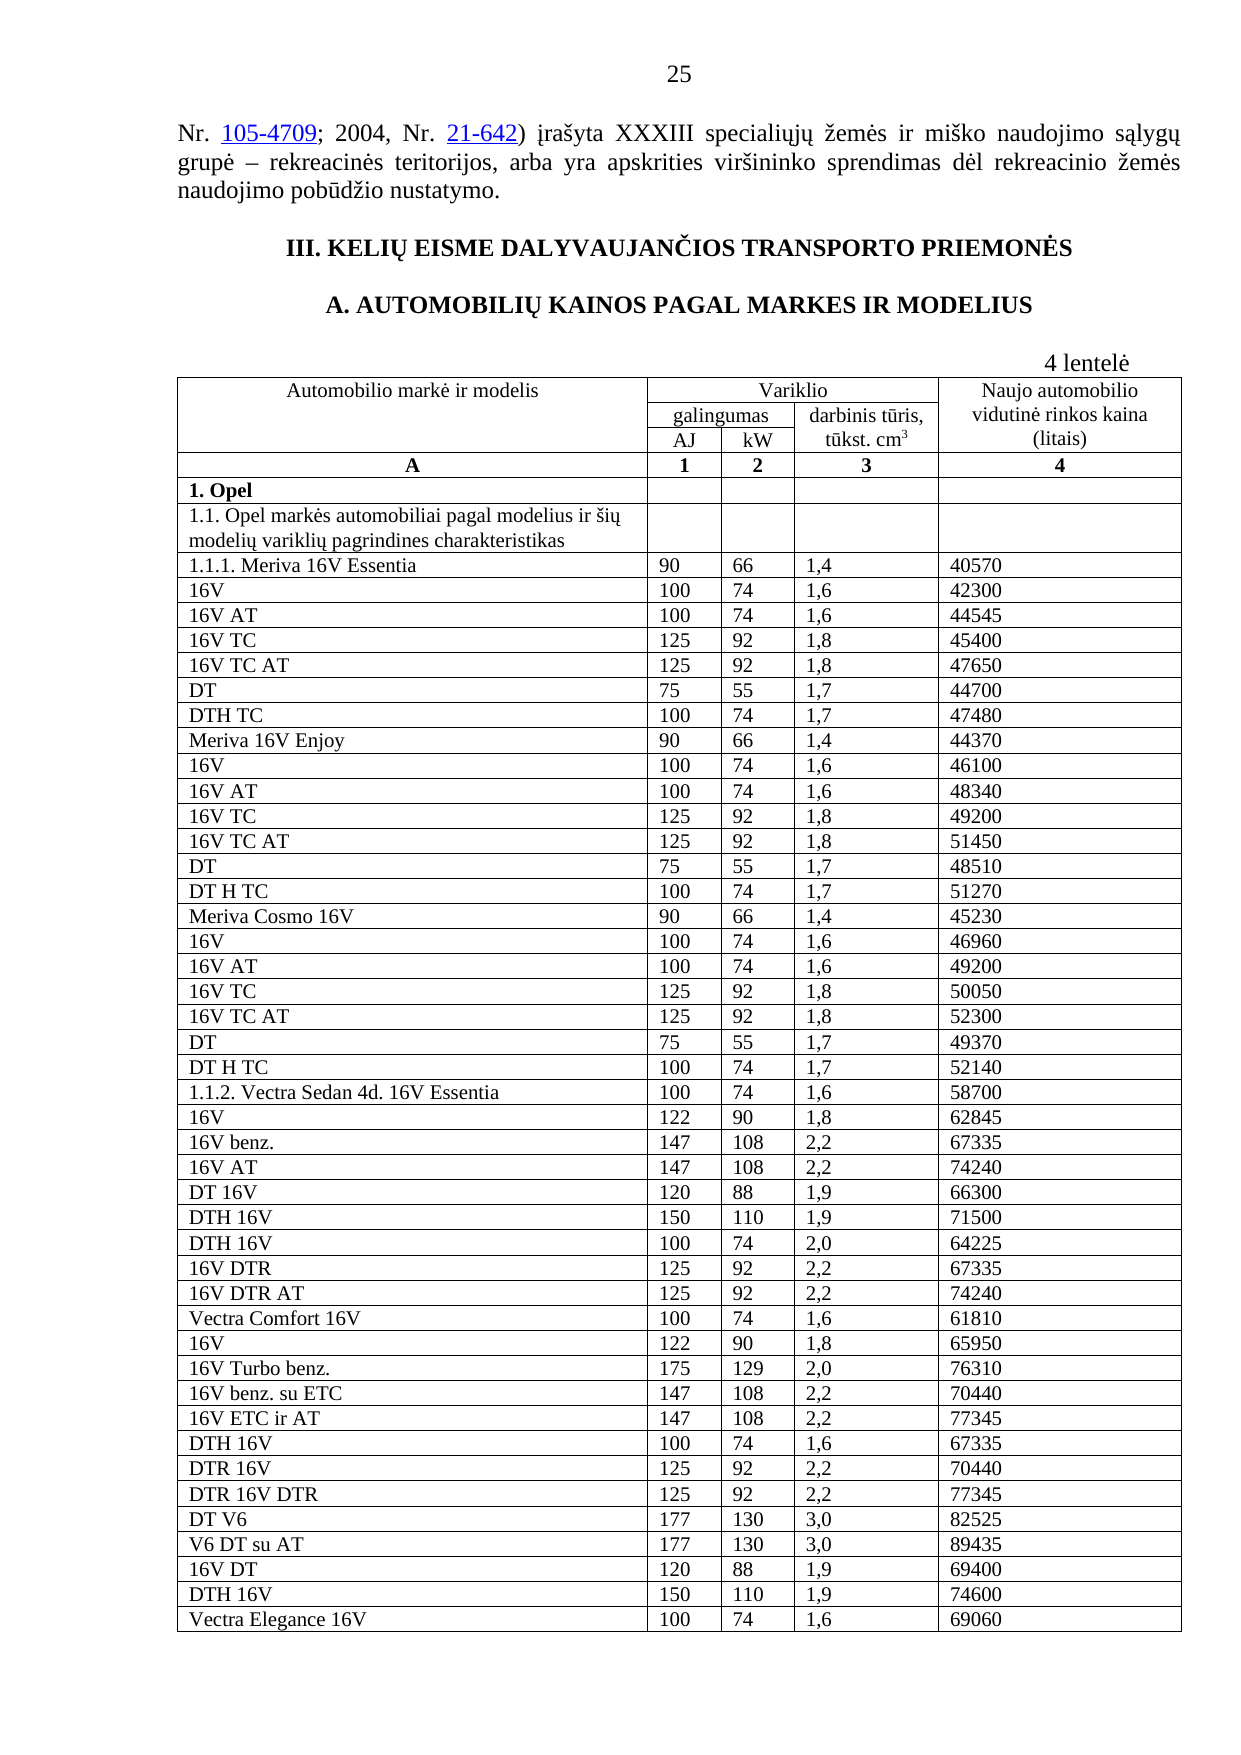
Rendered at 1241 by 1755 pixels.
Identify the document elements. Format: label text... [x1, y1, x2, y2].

table_cell 100 [648, 754, 721, 777]
table_cell 1,6 [795, 929, 938, 953]
table_cell 100 [648, 954, 721, 978]
table_cell 100 [648, 603, 721, 627]
table_cell 100 [648, 1080, 721, 1104]
table_cell 92 [722, 804, 794, 828]
table_cell 45230 [939, 904, 1181, 928]
table_cell 1,6 [795, 1607, 938, 1631]
table_cell 90 [722, 1105, 794, 1129]
table_cell 74 [722, 929, 794, 953]
table_cell 77345 [939, 1406, 1181, 1430]
table_cell [795, 478, 938, 502]
table_cell 82525 [939, 1507, 1181, 1531]
table_cell 66 [722, 728, 794, 752]
table_cell 48340 [939, 779, 1181, 803]
table_cell [939, 504, 1181, 552]
table_cell 1,8 [795, 653, 938, 677]
table_cell 66300 [939, 1180, 1181, 1204]
table_cell 1,8 [795, 804, 938, 828]
table_cell 1,8 [795, 628, 938, 652]
table_cell 16V [178, 1331, 647, 1355]
table_cell 74 [722, 578, 794, 602]
table_cell 71500 [939, 1205, 1181, 1229]
table_cell 2,2 [795, 1381, 938, 1405]
table_cell 1,6 [795, 603, 938, 627]
table_cell 1,4 [795, 728, 938, 752]
table_cell 90 [648, 728, 721, 752]
table_cell 125 [648, 829, 721, 853]
table_cell 100 [648, 703, 721, 727]
table_cell 46100 [939, 754, 1181, 777]
table_cell 16V [178, 929, 647, 953]
table_cell 16V TC AT [178, 653, 647, 677]
table_cell 147 [648, 1155, 721, 1179]
table_cell 2,2 [795, 1406, 938, 1430]
table_cell 49200 [939, 804, 1181, 828]
table_cell 90 [722, 1331, 794, 1355]
table_cell 74 [722, 603, 794, 627]
table_cell 1,8 [795, 1005, 938, 1028]
table_cell 16V benz. [178, 1130, 647, 1154]
table_cell DT H TC [178, 879, 647, 903]
table_cell 89435 [939, 1532, 1181, 1556]
table_cell 125 [648, 1005, 721, 1028]
table_cell 2,2 [795, 1481, 938, 1506]
table_cell 1,9 [795, 1180, 938, 1204]
table_cell 1,7 [795, 678, 938, 702]
table_cell [648, 478, 721, 502]
table_cell 88 [722, 1180, 794, 1204]
table_cell 150 [648, 1205, 721, 1229]
table_cell 1,6 [795, 754, 938, 777]
table_cell V6 DT su AT [178, 1532, 647, 1556]
table_cell darbinis tūris, tūkst. cm3 [795, 403, 938, 452]
table_cell [722, 504, 794, 552]
table_cell DTH 16V [178, 1431, 647, 1455]
table_cell 16V benz. su ETC [178, 1381, 647, 1405]
table_cell 100 [648, 1230, 721, 1254]
table_cell 74600 [939, 1582, 1181, 1606]
table_cell 16V TC [178, 804, 647, 828]
table_cell DTR 16V [178, 1456, 647, 1480]
table_cell 66 [722, 553, 794, 577]
table_cell 67335 [939, 1256, 1181, 1279]
table_cell 45400 [939, 628, 1181, 652]
table_cell DT [178, 854, 647, 878]
table_cell [795, 504, 938, 552]
table_cell 92 [722, 653, 794, 677]
table_cell 74 [722, 779, 794, 803]
table_cell 125 [648, 1481, 721, 1506]
table_cell 1.1.1. Meriva 16V Essentia [178, 553, 647, 577]
table_cell 2,2 [795, 1281, 938, 1305]
table_cell 92 [722, 1456, 794, 1480]
table_cell 147 [648, 1406, 721, 1430]
table_cell 100 [648, 879, 721, 903]
table_cell 1,6 [795, 954, 938, 978]
table_cell 52140 [939, 1055, 1181, 1079]
text Nr. 105-4709; 2004, Nr. 21-642) įrašyta XXXIII specialiųjų žemės ir miško naudojimo sąlygų grupė – rekreacinės teritorijos, arba yra apskrities viršininko sprendimas dėl rekreacinio žemės naudojimo pobūdžio nustatymo. [177, 118, 1181, 204]
table_cell 64225 [939, 1230, 1181, 1254]
table_cell 100 [648, 578, 721, 602]
table_cell 75 [648, 678, 721, 702]
table_cell Meriva 16V Enjoy [178, 728, 647, 752]
table_cell 2,2 [795, 1256, 938, 1279]
table_cell 1,7 [795, 1055, 938, 1079]
table_cell 49370 [939, 1030, 1181, 1054]
table_cell 67335 [939, 1130, 1181, 1154]
table_cell 1,4 [795, 553, 938, 577]
table_cell 150 [648, 1582, 721, 1606]
table_cell 108 [722, 1406, 794, 1430]
table_cell 92 [722, 1481, 794, 1506]
table_cell 47480 [939, 703, 1181, 727]
table_cell 1.1.2. Vectra Sedan 4d. 16V Essentia [178, 1080, 647, 1104]
table_cell 74 [722, 1055, 794, 1079]
table_cell 122 [648, 1331, 721, 1355]
table_cell 55 [722, 854, 794, 878]
table_header Automobilio markė ir modelis [178, 378, 647, 452]
table_cell 16V AT [178, 779, 647, 803]
table_cell 125 [648, 1456, 721, 1480]
table_cell 177 [648, 1532, 721, 1556]
table_cell DT V6 [178, 1507, 647, 1531]
text 4 lentelė [177, 348, 1181, 377]
table_cell 92 [722, 979, 794, 1003]
table_cell 1,6 [795, 1080, 938, 1104]
table_cell 100 [648, 1055, 721, 1079]
table_cell [722, 478, 794, 502]
table_cell 1,6 [795, 1431, 938, 1455]
table_cell 1,7 [795, 854, 938, 878]
table_cell 1,7 [795, 879, 938, 903]
table_cell 74 [722, 1306, 794, 1330]
table_cell 16V DT [178, 1557, 647, 1581]
table_cell 2 [722, 453, 794, 477]
table_cell DTH 16V [178, 1582, 647, 1606]
table_cell AJ [648, 428, 721, 452]
table_cell 16V DTR AT [178, 1281, 647, 1305]
table_cell 62845 [939, 1105, 1181, 1129]
table_cell 51450 [939, 829, 1181, 853]
table_cell 1,8 [795, 829, 938, 853]
table_cell galingumas [648, 403, 794, 427]
table_cell 108 [722, 1381, 794, 1405]
table_cell 100 [648, 1607, 721, 1631]
table_cell 92 [722, 829, 794, 853]
table_cell DTH 16V [178, 1205, 647, 1229]
table_cell 125 [648, 628, 721, 652]
table_cell 16V [178, 578, 647, 602]
table_cell 67335 [939, 1431, 1181, 1455]
table_cell 92 [722, 628, 794, 652]
table_cell 58700 [939, 1080, 1181, 1104]
table_cell 1,8 [795, 1105, 938, 1129]
table_cell 16V Turbo benz. [178, 1356, 647, 1380]
table_cell [648, 504, 721, 552]
table_cell 50050 [939, 979, 1181, 1003]
table_cell 74240 [939, 1155, 1181, 1179]
table_cell 66 [722, 904, 794, 928]
table_cell 3,0 [795, 1532, 938, 1556]
table_cell 1,6 [795, 779, 938, 803]
table_cell 69400 [939, 1557, 1181, 1581]
table_cell 77345 [939, 1481, 1181, 1506]
table_cell 46960 [939, 929, 1181, 953]
table_cell DTR 16V DTR [178, 1481, 647, 1506]
table_cell DT H TC [178, 1055, 647, 1079]
table_cell Vectra Comfort 16V [178, 1306, 647, 1330]
table_cell [939, 478, 1181, 502]
table_cell 47650 [939, 653, 1181, 677]
table_cell 16V TC [178, 979, 647, 1003]
table_cell 49200 [939, 954, 1181, 978]
table_cell 92 [722, 1005, 794, 1028]
table_cell 40570 [939, 553, 1181, 577]
table_cell 75 [648, 854, 721, 878]
table_cell 44700 [939, 678, 1181, 702]
table_cell 51270 [939, 879, 1181, 903]
table_cell 2,0 [795, 1230, 938, 1254]
table_cell 74 [722, 879, 794, 903]
table_cell 1,9 [795, 1582, 938, 1606]
table_cell 1,6 [795, 1306, 938, 1330]
text III. KELIŲ EISME DALYVAUJANČIOS TRANSPORTO PRIEMONĖS [177, 233, 1181, 262]
table_cell 175 [648, 1356, 721, 1380]
table_cell 16V AT [178, 603, 647, 627]
table_cell 130 [722, 1507, 794, 1531]
table_cell 108 [722, 1155, 794, 1179]
table_cell DTH TC [178, 703, 647, 727]
table_cell 2,2 [795, 1456, 938, 1480]
table_cell 55 [722, 1030, 794, 1054]
table_cell 120 [648, 1180, 721, 1204]
table_cell DTH 16V [178, 1230, 647, 1254]
table_cell 2,2 [795, 1130, 938, 1154]
table_cell 44370 [939, 728, 1181, 752]
table_cell 1,9 [795, 1557, 938, 1581]
table_cell 100 [648, 779, 721, 803]
table_cell DT [178, 678, 647, 702]
table_cell 129 [722, 1356, 794, 1380]
table_cell 61810 [939, 1306, 1181, 1330]
table_cell 75 [648, 1030, 721, 1054]
table_cell 1,7 [795, 1030, 938, 1054]
table_cell 2,2 [795, 1155, 938, 1179]
table_cell 1,8 [795, 979, 938, 1003]
table_cell 1,8 [795, 1331, 938, 1355]
table_cell 74 [722, 1230, 794, 1254]
table_cell Vectra Elegance 16V [178, 1607, 647, 1631]
table_cell 65950 [939, 1331, 1181, 1355]
table_cell 125 [648, 804, 721, 828]
table_cell 42300 [939, 578, 1181, 602]
table_cell 16V TC [178, 628, 647, 652]
table_cell 147 [648, 1130, 721, 1154]
table_cell 88 [722, 1557, 794, 1581]
table_cell 3,0 [795, 1507, 938, 1531]
table_cell 74 [722, 1080, 794, 1104]
table_cell 122 [648, 1105, 721, 1129]
table_cell 44545 [939, 603, 1181, 627]
table_cell Meriva Cosmo 16V [178, 904, 647, 928]
table_cell 3 [795, 453, 938, 477]
table_cell 69060 [939, 1607, 1181, 1631]
table_cell 74 [722, 1607, 794, 1631]
table_cell 1.1. Opel markės automobiliai pagal modelius ir šių modelių variklių pagrindines charakteristikas [178, 504, 647, 552]
table_cell 55 [722, 678, 794, 702]
table_cell 100 [648, 1306, 721, 1330]
table_cell 16V DTR [178, 1256, 647, 1279]
table_cell A [178, 453, 647, 477]
table_cell 125 [648, 1281, 721, 1305]
table_cell 90 [648, 904, 721, 928]
table_cell 110 [722, 1582, 794, 1606]
table_cell 110 [722, 1205, 794, 1229]
table_cell 100 [648, 929, 721, 953]
table_cell 147 [648, 1381, 721, 1405]
text A. AUTOMOBILIŲ KAINOS PAGAL MARKES IR MODELIUS [177, 291, 1181, 319]
table_cell 100 [648, 1431, 721, 1455]
table_cell 130 [722, 1532, 794, 1556]
table_cell 76310 [939, 1356, 1181, 1380]
table_cell 125 [648, 979, 721, 1003]
table_cell 16V [178, 754, 647, 777]
table_cell 16V [178, 1105, 647, 1129]
table_cell DT [178, 1030, 647, 1054]
table_cell 16V AT [178, 954, 647, 978]
table_cell 16V AT [178, 1155, 647, 1179]
table_cell 125 [648, 653, 721, 677]
table_cell 1,4 [795, 904, 938, 928]
table_cell 74 [722, 1431, 794, 1455]
table_cell 16V TC AT [178, 1005, 647, 1028]
table_cell 1. Opel [178, 478, 647, 502]
table_cell 52300 [939, 1005, 1181, 1028]
table_header Variklio [648, 378, 938, 402]
table_cell 90 [648, 553, 721, 577]
table_header Naujo automobilio vidutinė rinkos kaina (litais) [939, 378, 1181, 452]
table_cell 1,9 [795, 1205, 938, 1229]
table_cell 125 [648, 1256, 721, 1279]
table_cell 177 [648, 1507, 721, 1531]
table_cell 92 [722, 1281, 794, 1305]
table_cell 108 [722, 1130, 794, 1154]
table_cell 4 [939, 453, 1181, 477]
table_cell 48510 [939, 854, 1181, 878]
table_cell 74240 [939, 1281, 1181, 1305]
table_cell 120 [648, 1557, 721, 1581]
table_cell DT 16V [178, 1180, 647, 1204]
table_cell 16V ETC ir AT [178, 1406, 647, 1430]
table_cell 1,6 [795, 578, 938, 602]
table_cell 74 [722, 754, 794, 777]
table_cell 1,7 [795, 703, 938, 727]
table_cell 74 [722, 703, 794, 727]
table_cell 74 [722, 954, 794, 978]
table_cell 16V TC AT [178, 829, 647, 853]
table_cell 92 [722, 1256, 794, 1279]
table_cell 70440 [939, 1456, 1181, 1480]
table_cell kW [722, 428, 794, 452]
table_cell 70440 [939, 1381, 1181, 1405]
table_cell 2,0 [795, 1356, 938, 1380]
table_cell 1 [648, 453, 721, 477]
